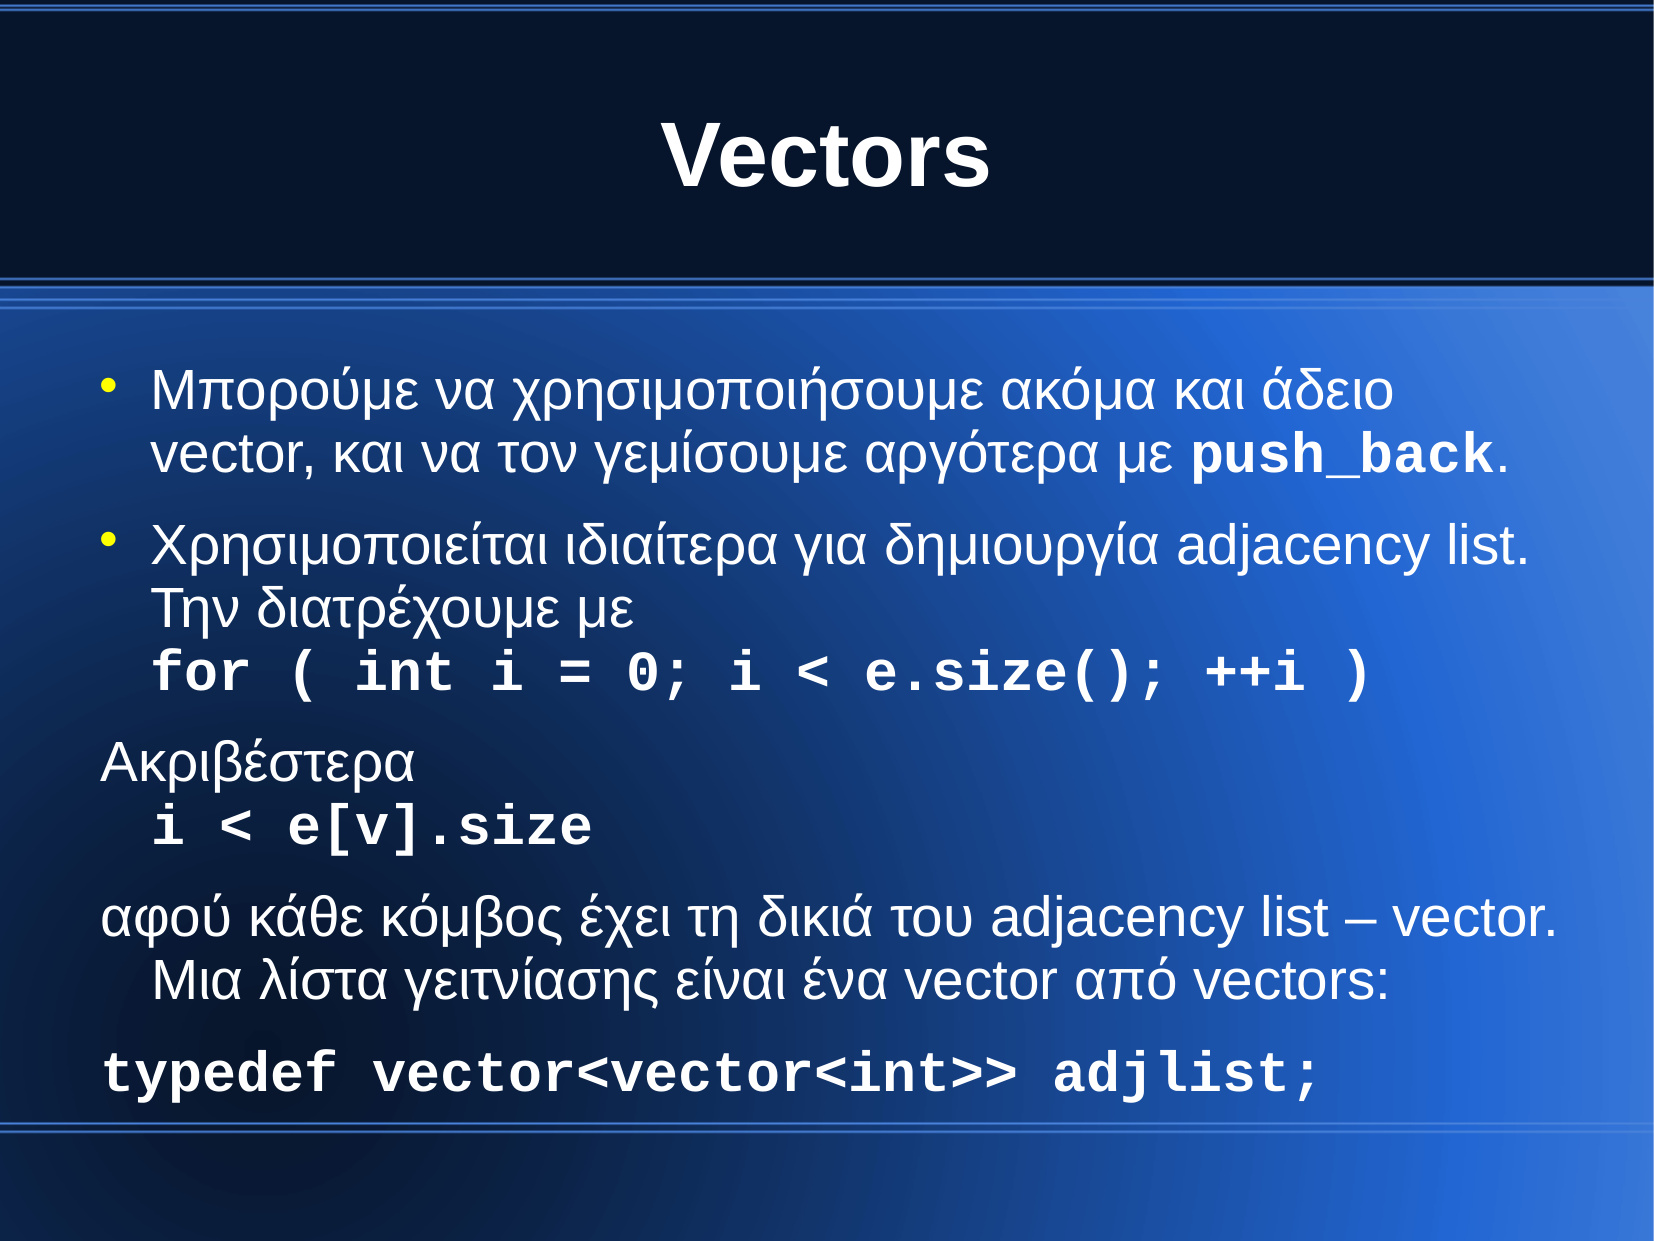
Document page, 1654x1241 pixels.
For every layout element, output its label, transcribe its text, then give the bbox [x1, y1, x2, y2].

list Μπορούμε να χρησιμοποιήσουμε ακόμα και άδειο vector, και να τον γεμίσουμε αργότερα με push_back. Χρησιμοποιείται ιδιαίτερα για δημιουργία adjacency list. Την διατρέχουμε με for ( int i = 0; i < e.size(); ++i ) Ακριβέστερα i < e[v].size αφού κάθε κόμβος έχει τη δικιά του adjacency list – vector. Μια λίστα γειτνίασης είναι ένα vector από vectors: typedef vector<vector<int>> adjlist; [82, 355, 1571, 1174]
title Vectors [82, 49, 1571, 257]
picture [0, 0, 1654, 1241]
